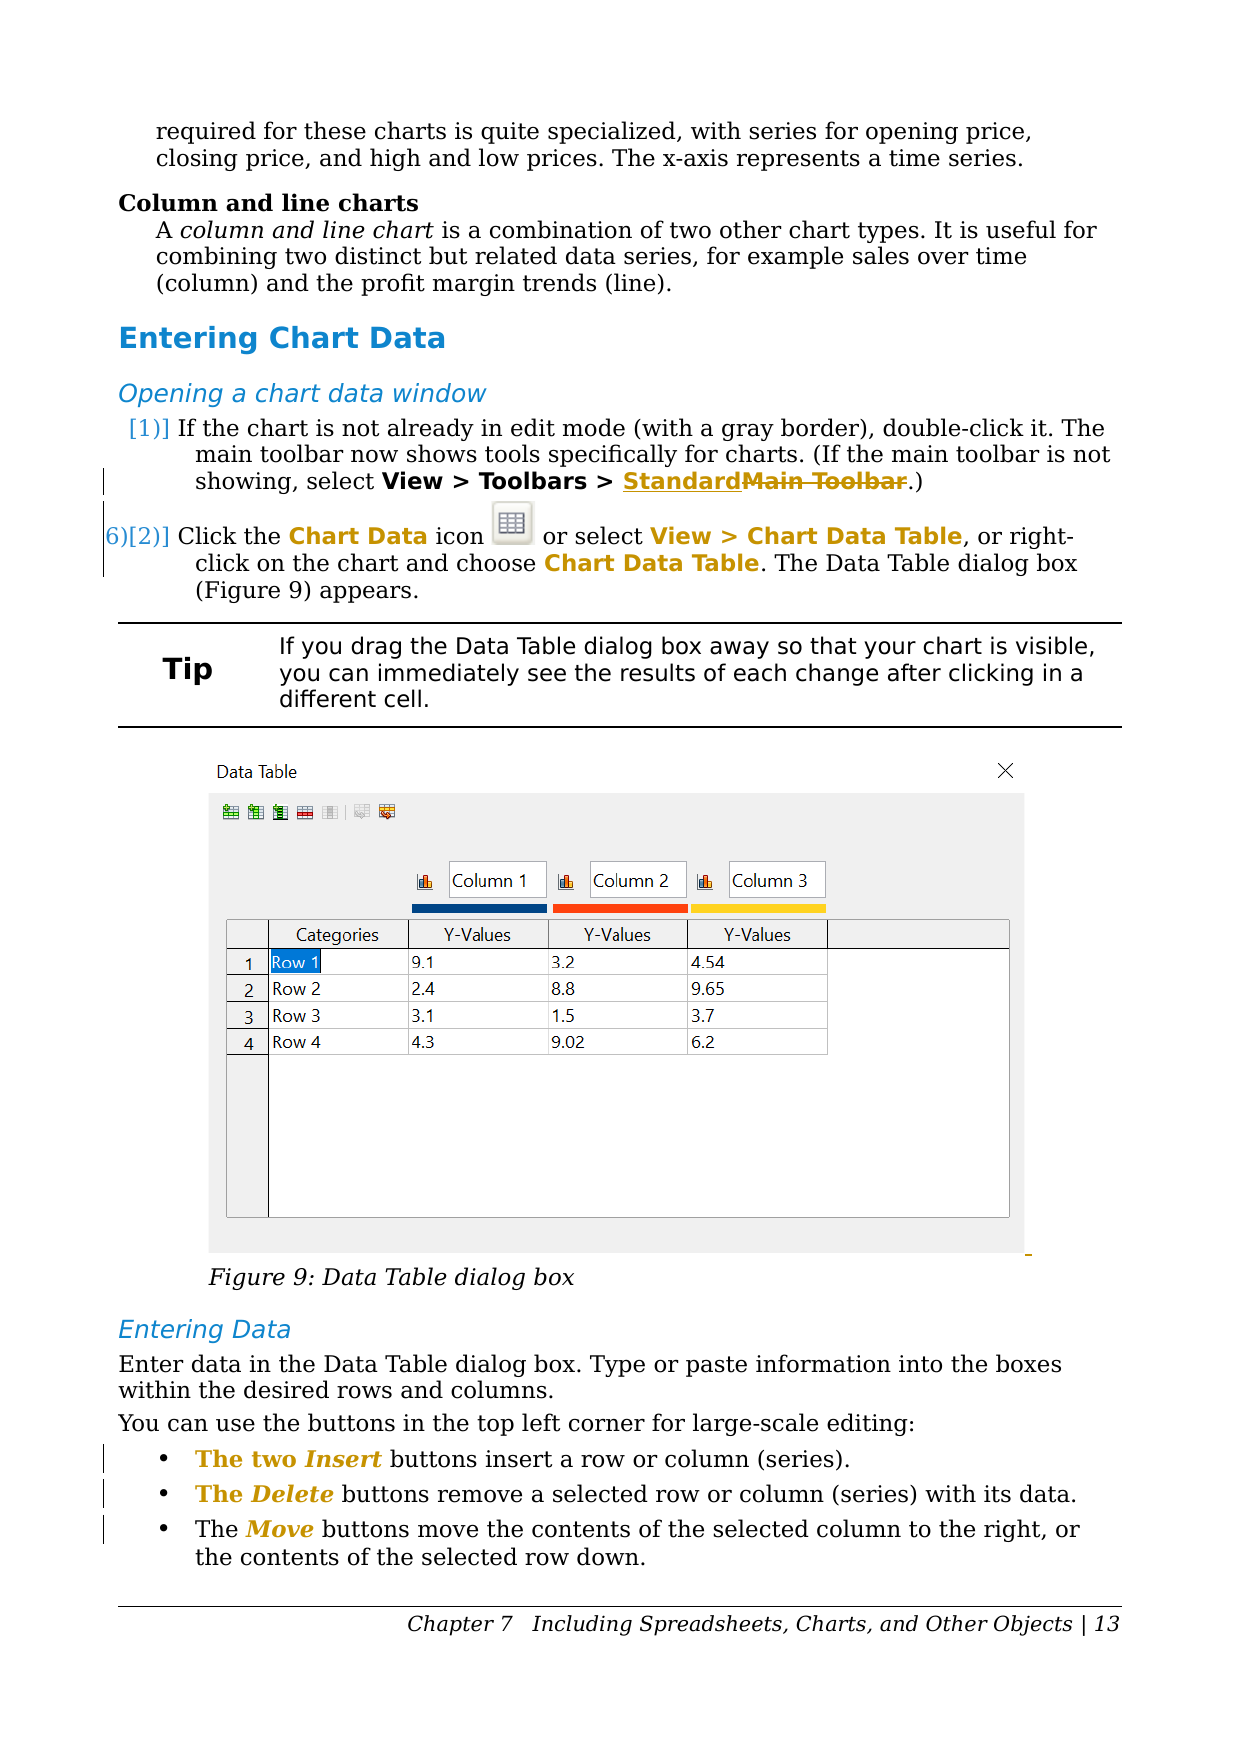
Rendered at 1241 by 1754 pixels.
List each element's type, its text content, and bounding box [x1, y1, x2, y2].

subtitle Opening a chart data window [118, 379, 1122, 408]
list Click the Chart Data icon or select View > Chart Data Table, or right-click on the chart and choose Chart Data Table. The Data Table dialog box (Figure 9) appears. [177, 501, 1122, 603]
list You can use the buttons in the top left corner for large-scale editing: [118, 1411, 1122, 1437]
subtitle Entering Chart Data [118, 321, 1122, 355]
list The Delete buttons remove a selected row or column (series) with its data. [156, 1479, 1122, 1508]
table_header If you drag the Data Table dialog box away so that your chart is visible, you can immediately see the results of each change after clicking in a different cell. [258, 624, 1122, 726]
list Enter data in the Data Table dialog box. Type or paste information into the boxes within the desired rows and columns. [118, 1351, 1122, 1404]
list If the chart is not already in edit mode (with a gray border), double-click it. The main toolbar now shows tools specifically for charts. (If the main toolbar is not showing, select View > Toolbars > Standard.) [177, 415, 1122, 495]
picture [491, 501, 536, 545]
text Figure 9: Data Table dialog box [208, 1264, 1032, 1291]
subtitle Entering Data [118, 1315, 1122, 1344]
text A column and line chart is a combination of two other chart types. It is useful for combining two distinct but related data series, for example sales over time (column) and the profit margin trends (line). [156, 217, 1122, 297]
table_header Tip [118, 624, 257, 726]
text Column and line charts [118, 190, 1122, 217]
list The two Insert buttons insert a row or column (series). [156, 1444, 1122, 1473]
picture [208, 753, 1025, 1253]
text required for these charts is quite specialized, with series for opening price, closing price, and high and low prices. The x-axis represents a time series. [156, 118, 1122, 171]
list The Move buttons move the contents of the selected column to the right, or the contents of the selected row down. [156, 1514, 1122, 1570]
